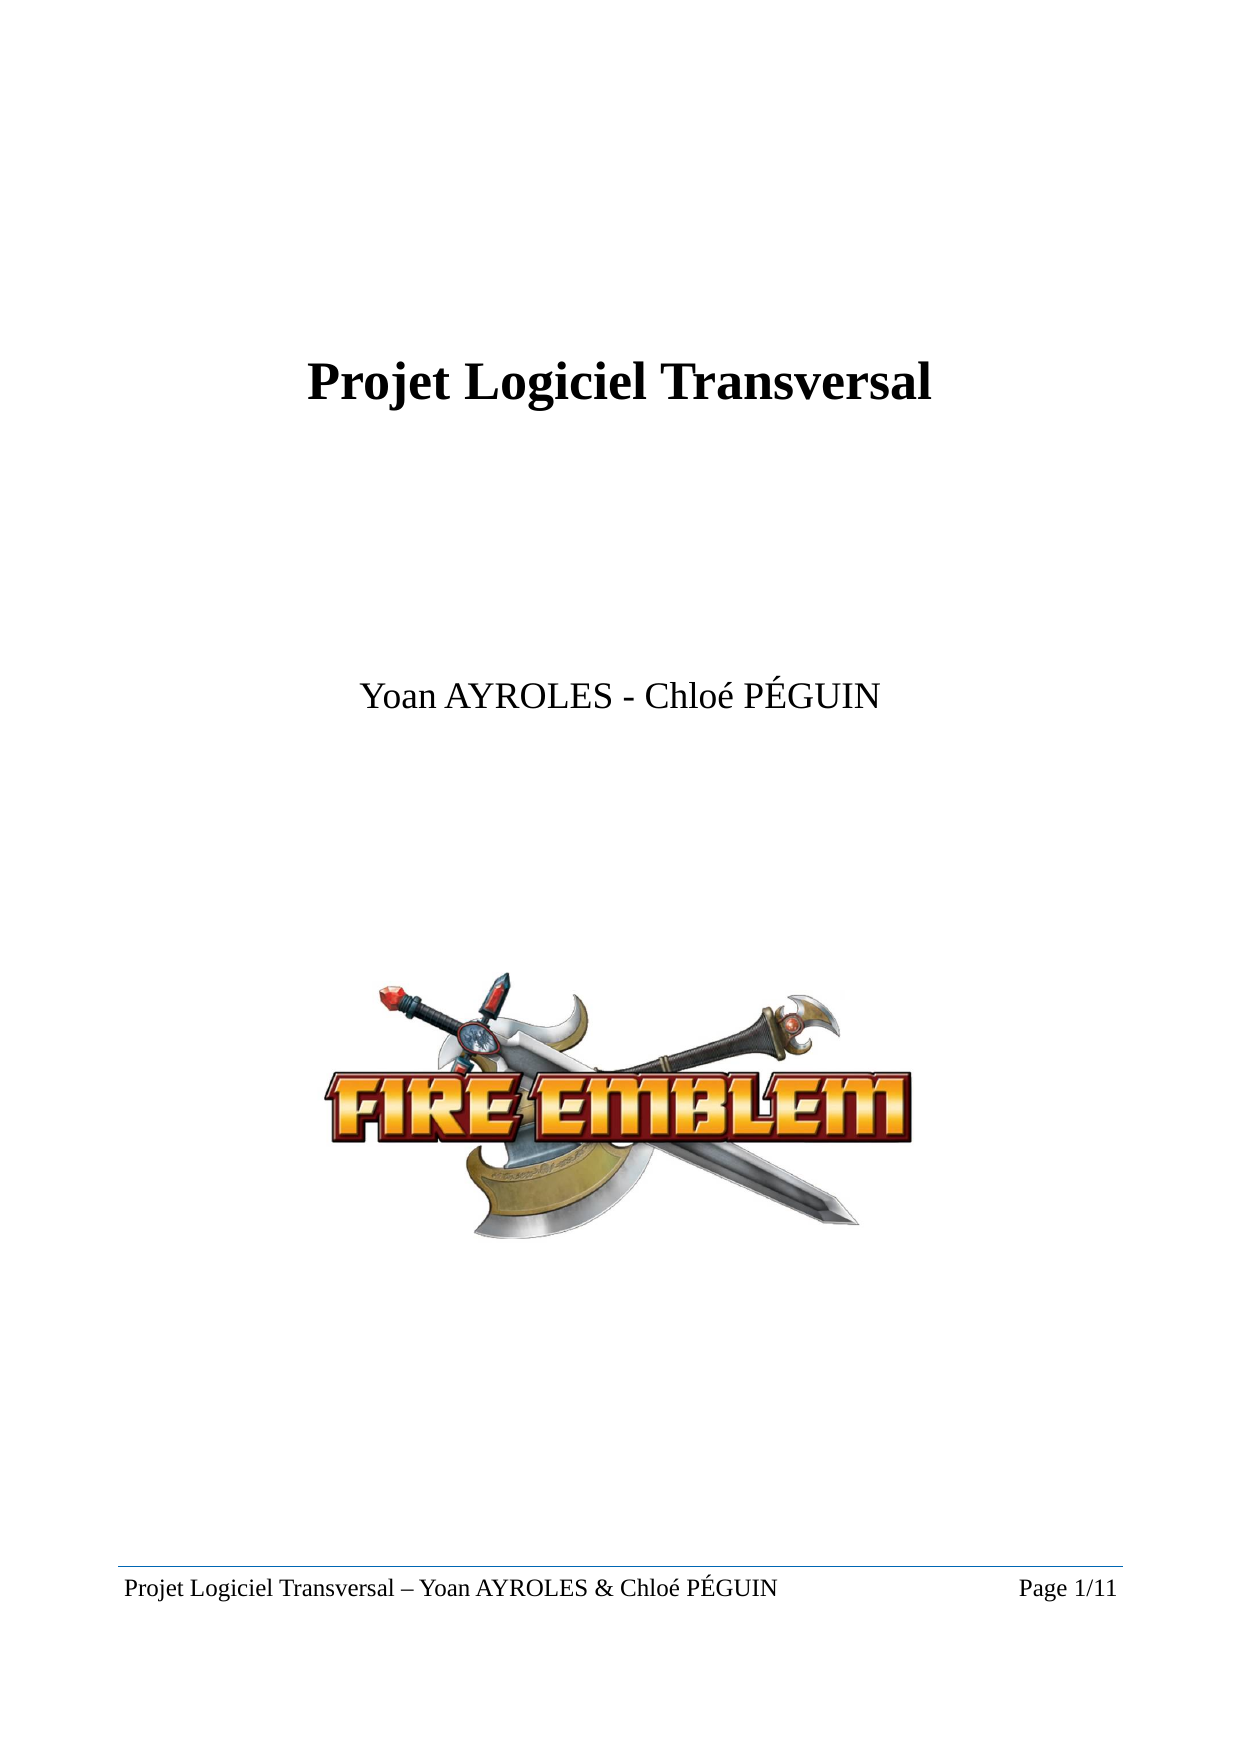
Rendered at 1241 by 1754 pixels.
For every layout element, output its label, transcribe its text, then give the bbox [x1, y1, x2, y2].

text Yoan AYROLES - Chloé PÉGUIN [118, 673, 1122, 716]
picture [253, 899, 987, 1312]
text Projet Logiciel Transversal [118, 349, 1122, 411]
table_header [118, 868, 1122, 1346]
